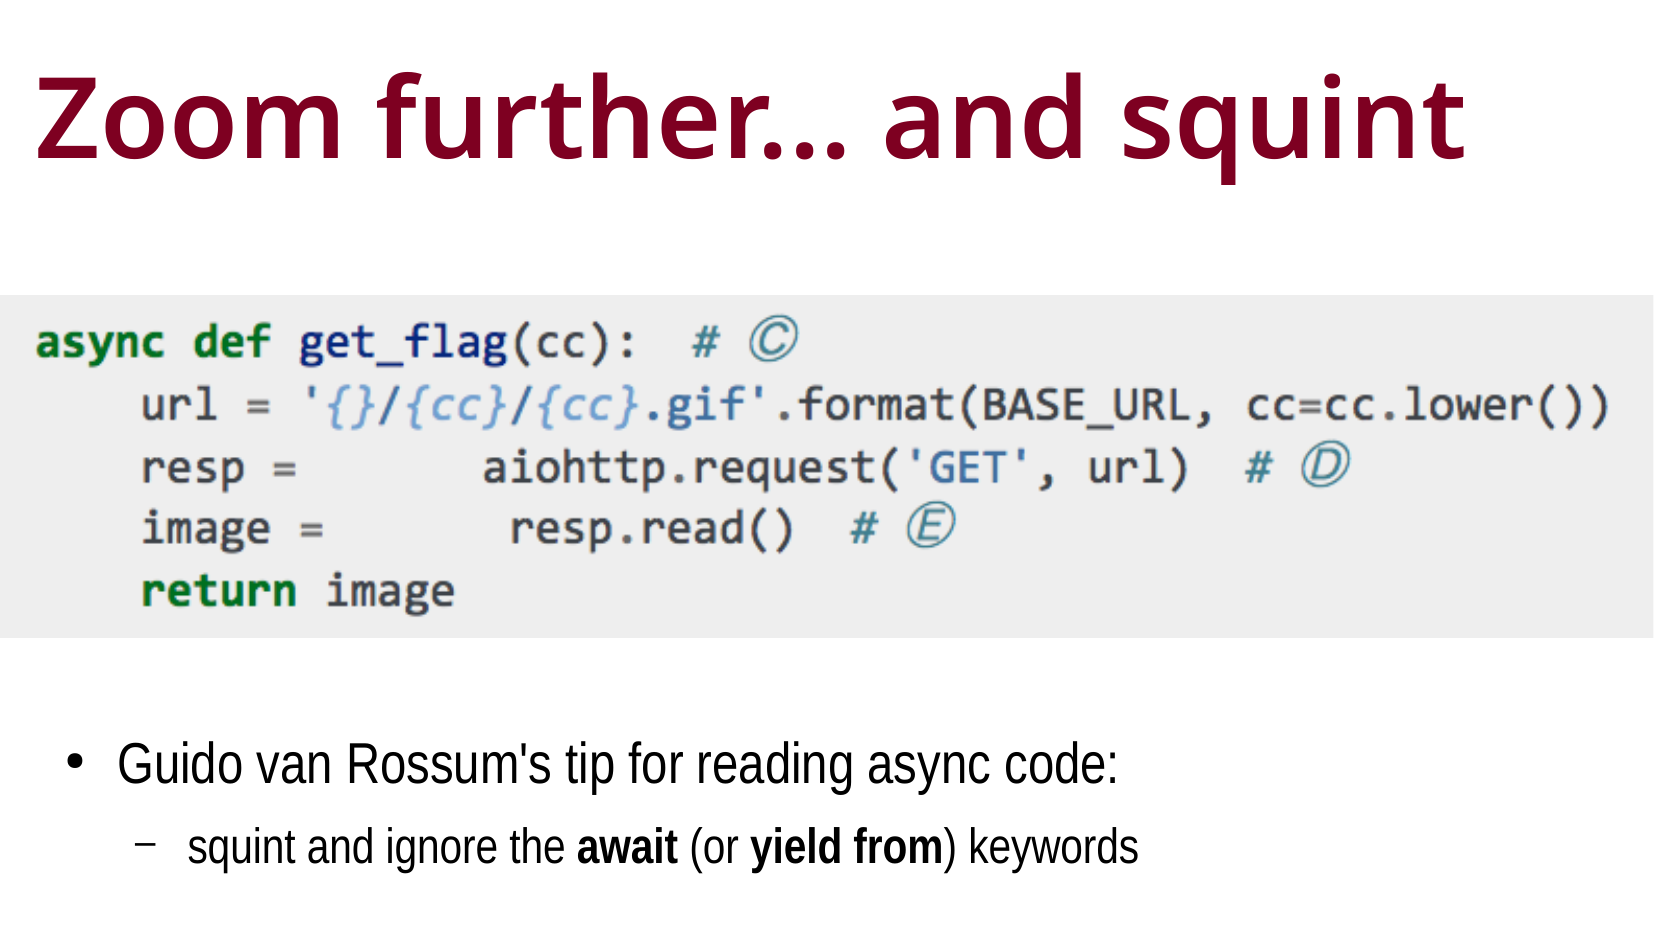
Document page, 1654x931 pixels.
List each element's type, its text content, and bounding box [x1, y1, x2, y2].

title Zoom further... and squint [35, 37, 1571, 193]
text_box [307, 437, 497, 556]
picture [0, 295, 1654, 638]
list Guido van Rossum's tip for reading async code: squint and ignore the await (or yield from) keywords [47, 729, 1583, 875]
